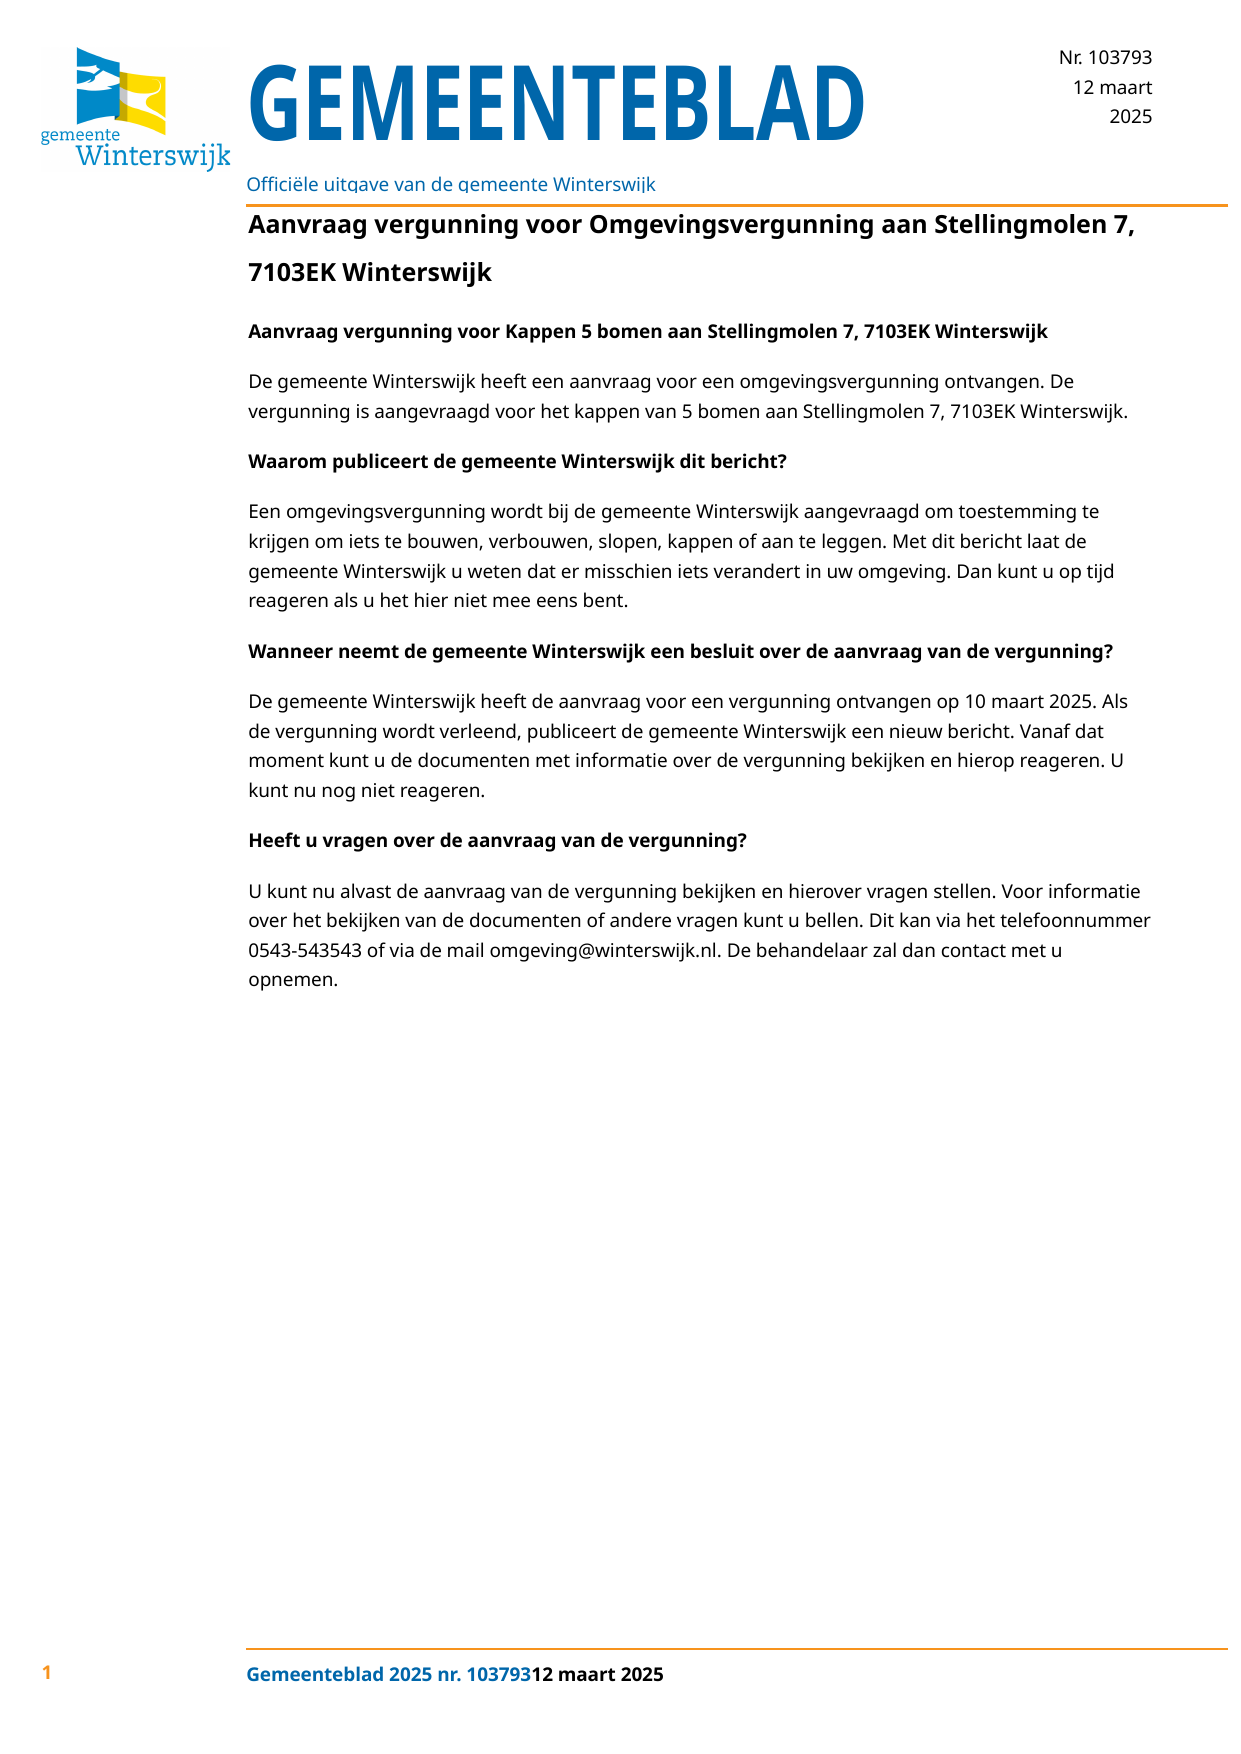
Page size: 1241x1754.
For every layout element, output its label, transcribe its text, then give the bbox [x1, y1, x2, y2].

text Wanneer neemt de gemeente Winterswijk een besluit over de aanvraag van de vergunning? [248, 638, 1152, 664]
text Aanvraag vergunning voor Omgevingsvergunning aan Stellingmolen 7, 7103EK Winterswijk [248, 207, 1152, 288]
text De gemeente Winterswijk heeft de aanvraag voor een vergunning ontvangen op 10 maart 2025. Als de vergunning wordt verleend, publiceert de gemeente Winterswijk een nieuw bericht. Vanaf dat moment kunt u de documenten met informatie over de vergunning bekijken en hierop reageren. U kunt nu nog niet reageren. [248, 688, 1152, 803]
picture [225, 153, 231, 162]
text Heeft u vragen over de aanvraag van de vergunning? [248, 827, 1152, 853]
text U kunt nu alvast de aanvraag van de vergunning bekijken en hierover vragen stellen. Voor informatie over het bekijken van de documenten of andere vragen kunt u bellen. Dit kan via het telefoonnummer 0543-543543 of via de mail omgeving@winterswijk.nl. De behandelaar zal dan contact met u opnemen. [248, 878, 1152, 992]
text Een omgevingsvergunning wordt bij de gemeente Winterswijk aangevraagd om toestemming te krijgen om iets te bouwen, verbouwen, slopen, kappen of aan te leggen. Met dit bericht laat de gemeente Winterswijk u weten dat er misschien iets verandert in uw omgeving. Dan kunt u op tijd reageren als u het hier niet mee eens bent. [248, 499, 1152, 613]
picture [41, 47, 231, 172]
text De gemeente Winterswijk heeft een aanvraag voor een omgevingsvergunning ontvangen. De vergunning is aangevraagd voor het kappen van 5 bomen aan Stellingmolen 7, 7103EK Winterswijk. [248, 368, 1152, 424]
text Waarom publiceert de gemeente Winterswijk dit bericht? [248, 448, 1152, 474]
text Aanvraag vergunning voor Kappen 5 bomen aan Stellingmolen 7, 7103EK Winterswijk [248, 318, 1152, 344]
